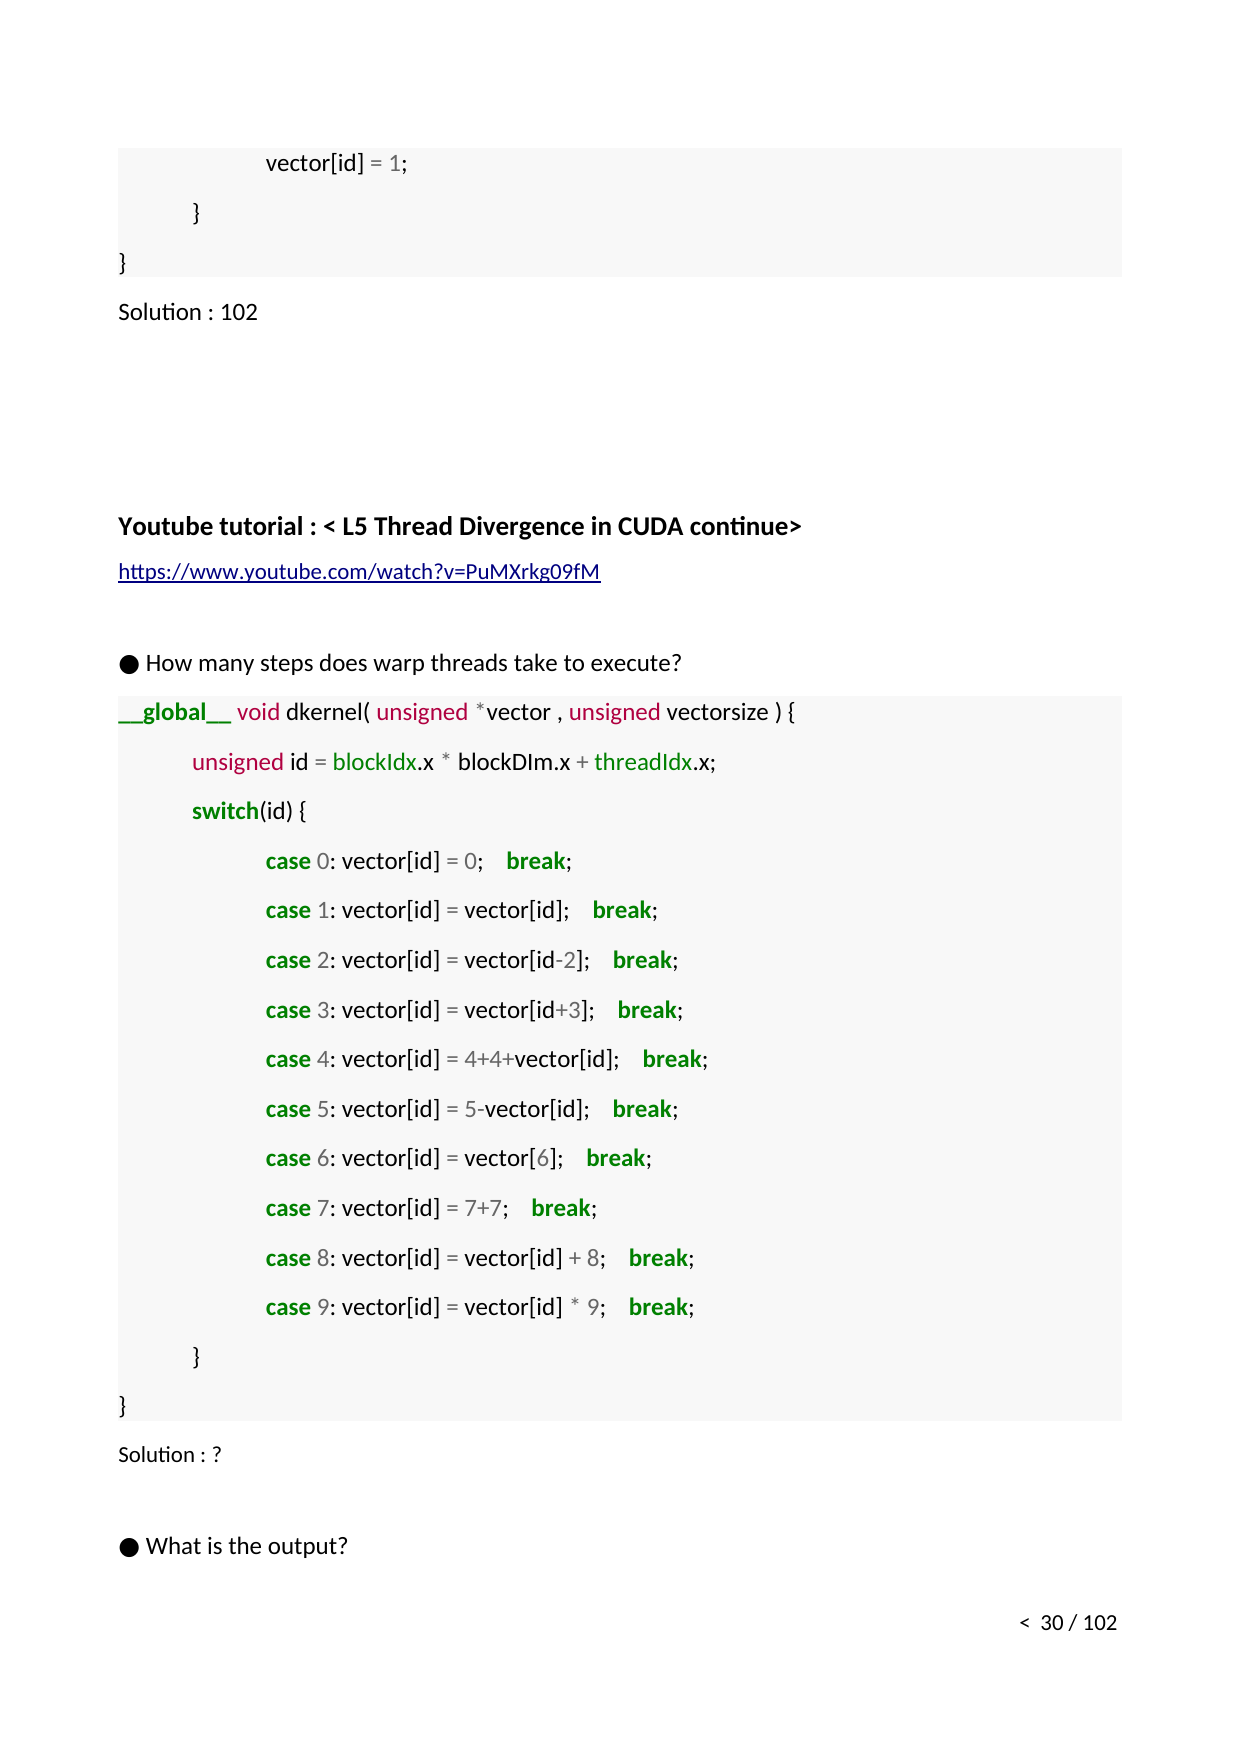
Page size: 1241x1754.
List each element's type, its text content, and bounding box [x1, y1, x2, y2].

text https://www.youtube.com/watch?v=PuMXrkg09fM [118, 557, 1122, 585]
text } [118, 1391, 1122, 1421]
text case 7: vector[id] = 7+7; break; [118, 1192, 1122, 1223]
text case 8: vector[id] = vector[id] + 8; break; [118, 1242, 1122, 1272]
text unsigned id = blockIdx.x * blockDIm.x + threadIdx.x; [118, 746, 1122, 776]
text ● How many steps does warp threads take to execute? [118, 647, 1122, 677]
text } [118, 247, 1122, 277]
text ● What is the output? [118, 1530, 1122, 1560]
text case 6: vector[id] = vector[6]; break; [118, 1143, 1122, 1173]
text case 3: vector[id] = vector[id+3]; break; [118, 994, 1122, 1024]
text case 0: vector[id] = 0; break; [118, 845, 1122, 876]
text case 5: vector[id] = 5-vector[id]; break; [118, 1093, 1122, 1123]
text case 2: vector[id] = vector[id-2]; break; [118, 944, 1122, 975]
text } [118, 1341, 1122, 1371]
subtitle Youtube tutorial : < L5 Thread Divergence in CUDA continue> [118, 509, 1122, 542]
text __global__ void dkernel( unsigned *vector , unsigned vectorsize ) { [118, 696, 1122, 727]
text } [118, 197, 1122, 228]
text Solution : ? [118, 1440, 1122, 1468]
text Solution : 102 [118, 296, 1122, 327]
text case 1: vector[id] = vector[id]; break; [118, 895, 1122, 925]
text vector[id] = 1; [118, 148, 1122, 178]
text case 9: vector[id] = vector[id] * 9; break; [118, 1291, 1122, 1322]
text case 4: vector[id] = 4+4+vector[id]; break; [118, 1043, 1122, 1074]
text switch(id) { [118, 796, 1122, 826]
